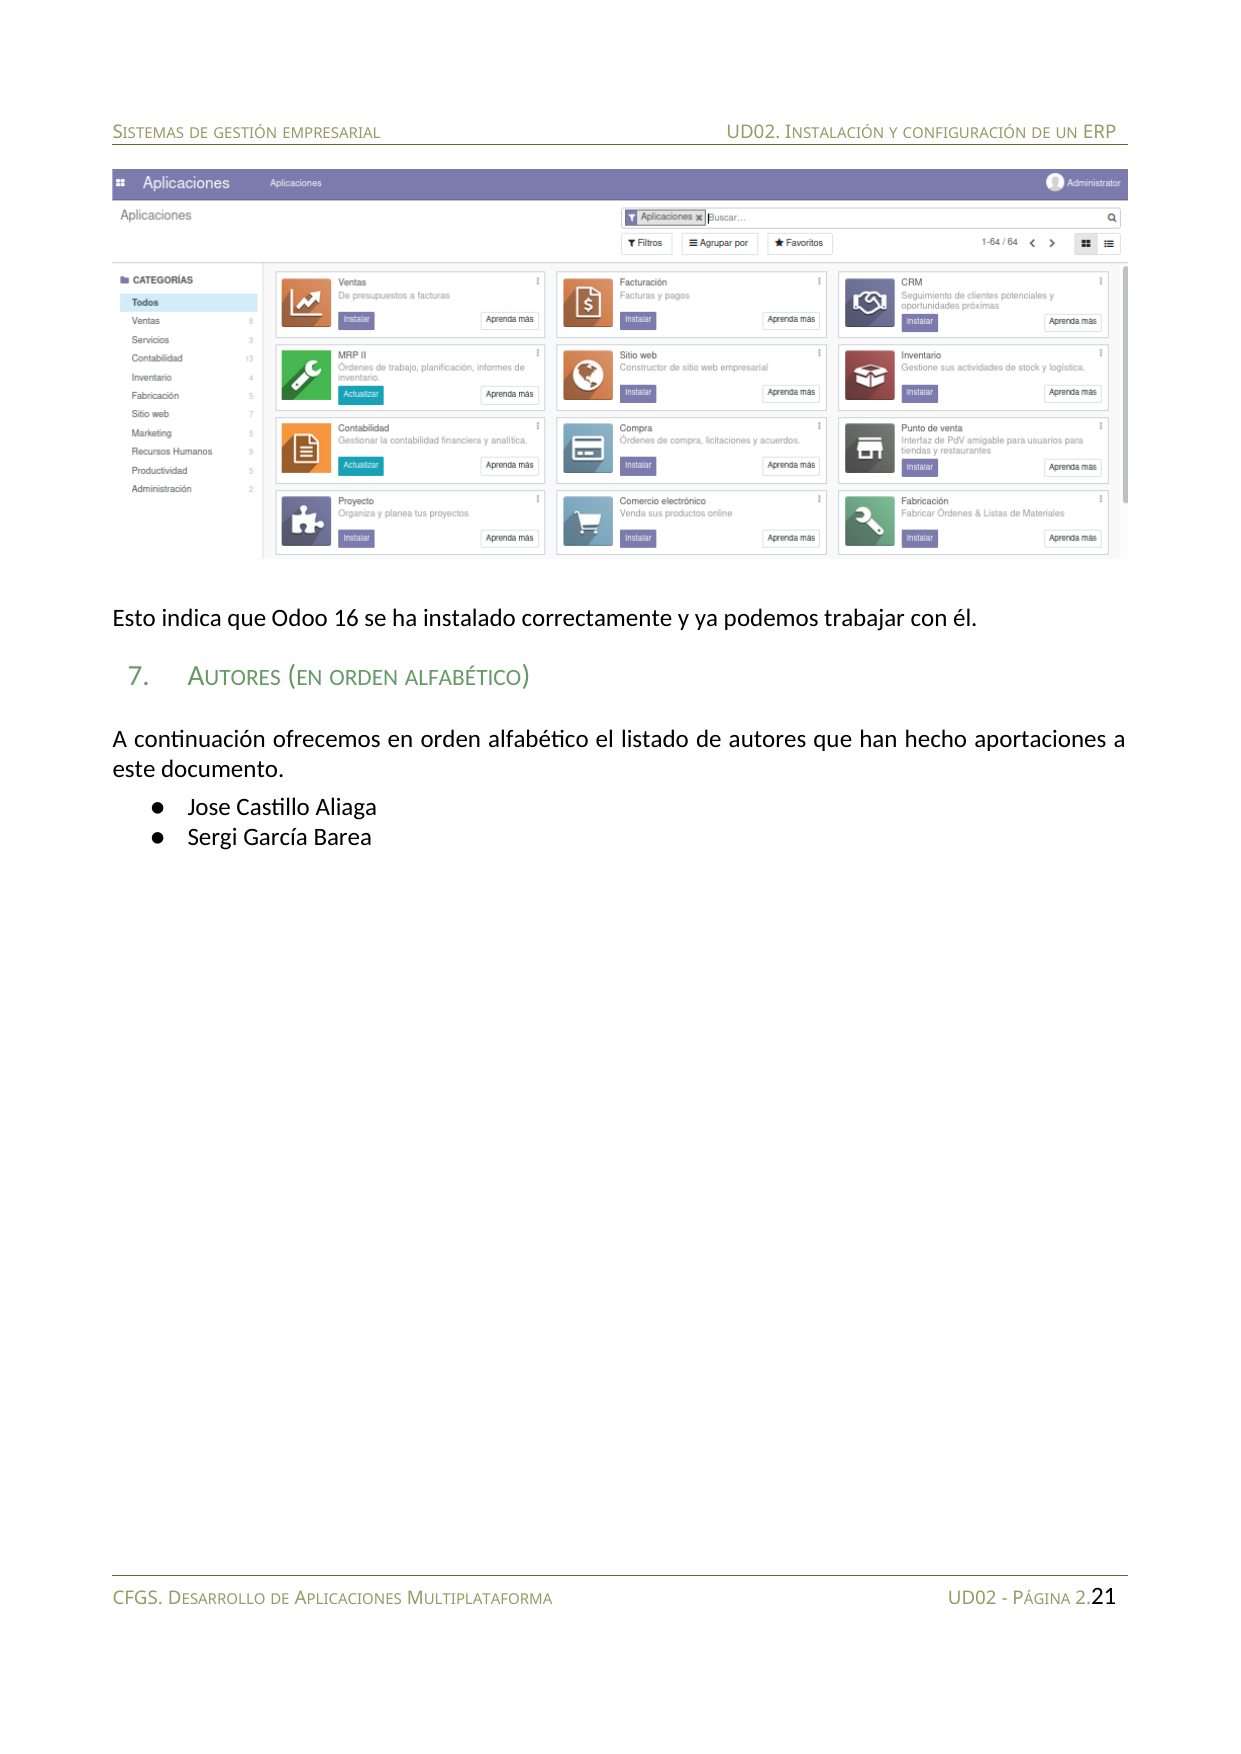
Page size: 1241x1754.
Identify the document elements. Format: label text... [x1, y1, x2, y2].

list Jose Castillo Aliaga [150, 791, 1128, 821]
picture [112, 169, 1128, 559]
subtitle Autores (en orden alfabético) [150, 657, 1128, 693]
list Sergi García Barea [150, 821, 1128, 852]
text A continuación ofrecemos en orden alfabético el listado de autores que han hecho aportaciones a este documento. [112, 723, 1128, 784]
text Esto indica que Odoo 16 se ha instalado correctamente y ya podemos trabajar con él. [112, 602, 1128, 633]
